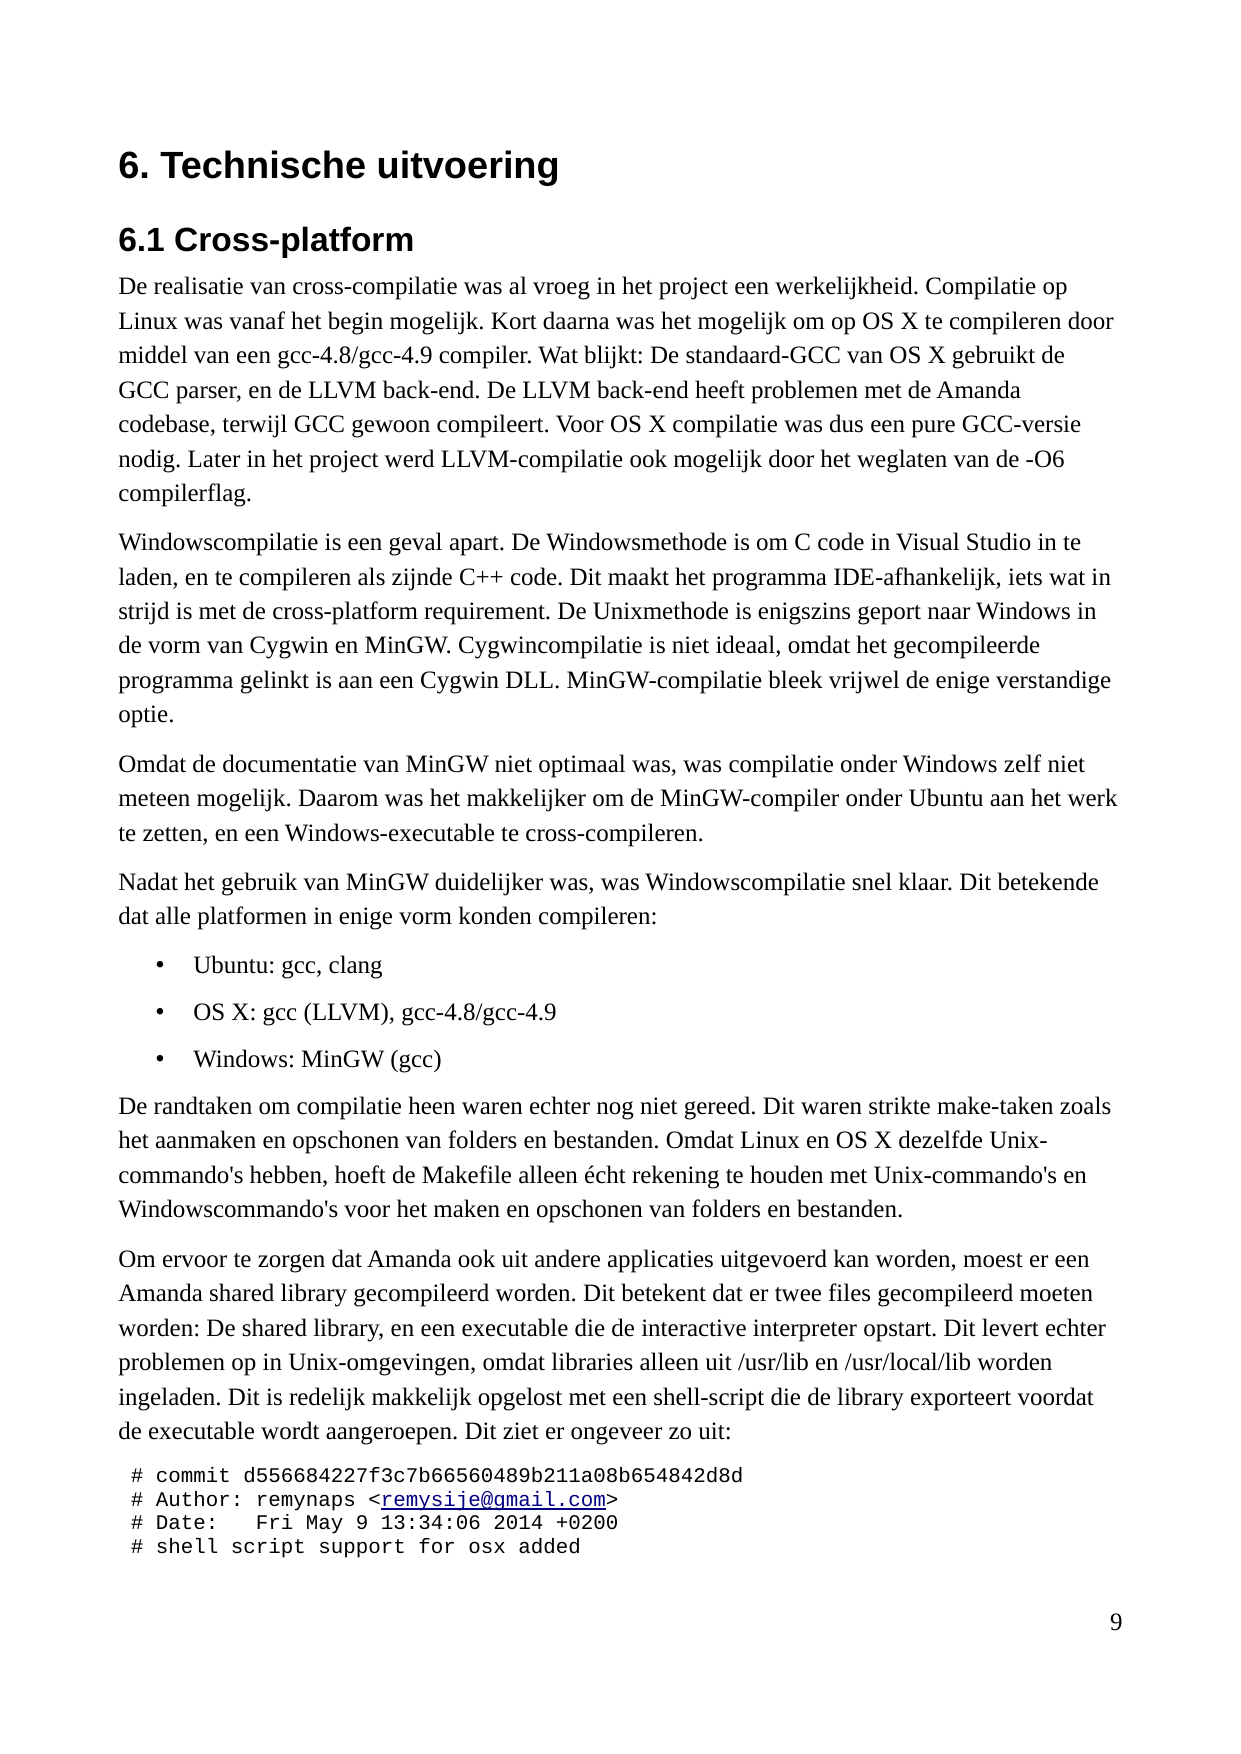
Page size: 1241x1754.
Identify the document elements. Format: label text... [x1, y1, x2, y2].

subtitle 6.1 Cross-platform [118, 220, 1122, 259]
text # commit d556684227f3c7b66560489b211a08b654842d8d [118, 1465, 1122, 1489]
text De randtaken om compilatie heen waren echter nog niet gereed. Dit waren strikte make-taken zoals het aanmaken en opschonen van folders en bestanden. Omdat Linux en OS X dezelfde Unix-commando's hebben, hoeft de Makefile alleen écht rekening te houden met Unix-commando's en Windowscommando's voor het maken en opschonen van folders en bestanden. [118, 1091, 1122, 1223]
text # shell script support for osx added [118, 1536, 1122, 1560]
text Windowscompilatie is een geval apart. De Windowsmethode is om C code in Visual Studio in te laden, en te compileren als zijnde C++ code. Dit maakt het programma IDE-afhankelijk, iets wat in strijd is met de cross-platform requirement. De Unixmethode is enigszins geport naar Windows in de vorm van Cygwin en MinGW. Cygwincompilatie is niet ideaal, omdat het gecompileerde programma gelinkt is aan een Cygwin DLL. MinGW-compilatie bleek vrijwel de enige verstandige optie. [118, 527, 1122, 728]
text De realisatie van cross-compilatie was al vroeg in het project een werkelijkheid. Compilatie op Linux was vanaf het begin mogelijk. Kort daarna was het mogelijk om op OS X te compileren door middel van een gcc-4.8/gcc-4.9 compiler. Wat blijkt: De standaard-GCC van OS X gebruikt de GCC parser, en de LLVM back-end. De LLVM back-end heeft problemen met de Amanda codebase, terwijl GCC gewoon compileert. Voor OS X compilatie was dus een pure GCC-versie nodig. Later in het project werd LLVM-compilatie ook mogelijk door het weglaten van de -O6 compilerflag. [118, 271, 1122, 507]
subtitle 6. Technische uitvoering [118, 143, 1122, 187]
text Nadat het gebruik van MinGW duidelijker was, was Windowscompilatie snel klaar. Dit betekende dat alle platformen in enige vorm konden compileren: [118, 867, 1122, 930]
text # Date: Fri May 9 13:34:06 2014 +0200 [118, 1512, 1122, 1536]
list OS X: gcc (LLVM), gcc-4.8/gcc-4.9 [156, 997, 1122, 1026]
text Om ervoor te zorgen dat Amanda ook uit andere applicaties uitgevoerd kan worden, moest er een Amanda shared library gecompileerd worden. Dit betekent dat er twee files gecompileerd moeten worden: De shared library, en een executable die de interactive interpreter opstart. Dit levert echter problemen op in Unix-omgevingen, omdat libraries alleen uit /usr/lib en /usr/local/lib worden ingeladen. Dit is redelijk makkelijk opgelost met een shell-script die de library exporteert voordat de executable wordt aangeroepen. Dit ziet er ongeveer zo uit: [118, 1244, 1122, 1445]
list Windows: MinGW (gcc) [156, 1044, 1122, 1073]
text # Author: remynaps <remysije@gmail.com> [118, 1489, 1122, 1512]
list Ubuntu: gcc, clang [156, 950, 1122, 979]
text Omdat de documentatie van MinGW niet optimaal was, was compilatie onder Windows zelf niet meteen mogelijk. Daarom was het makkelijker om de MinGW-compiler onder Ubuntu aan het werk te zetten, en een Windows-executable te cross-compileren. [118, 749, 1122, 846]
